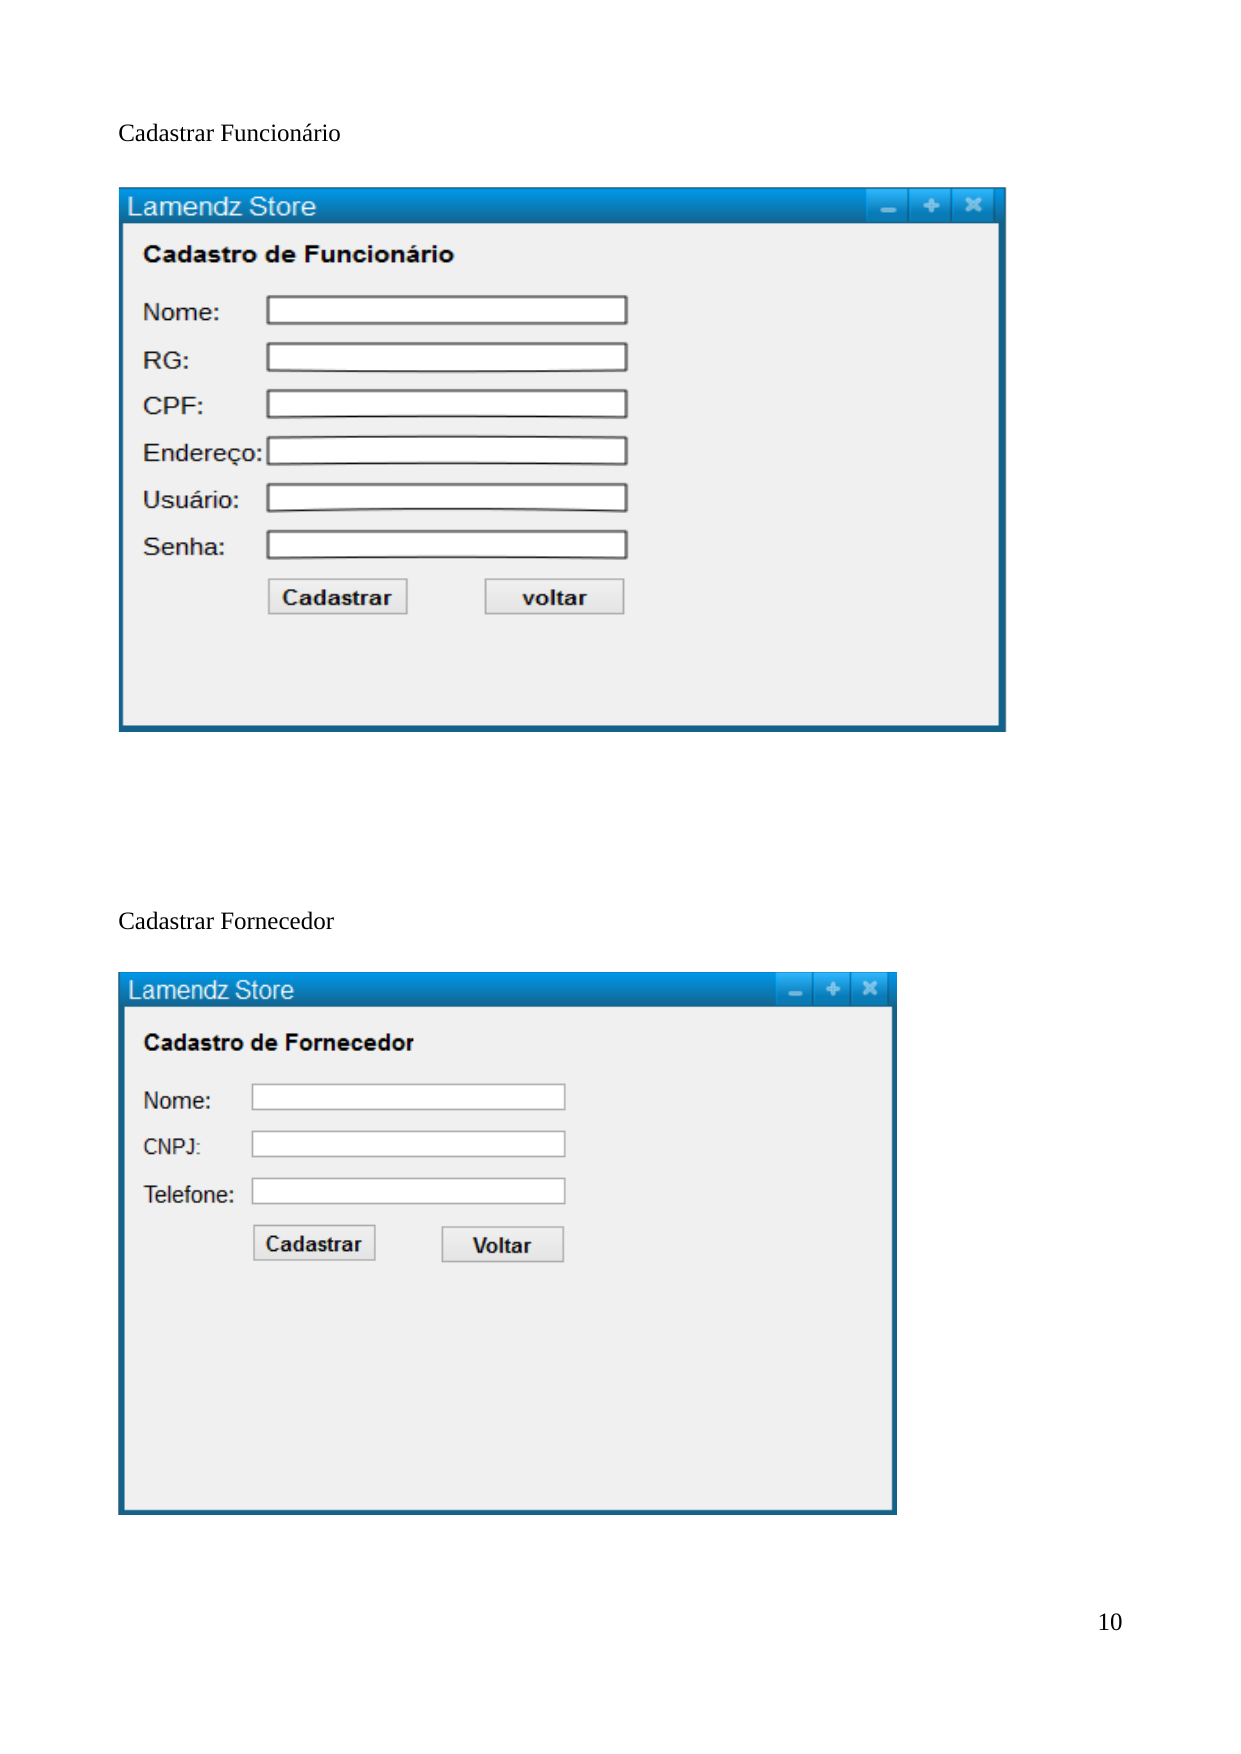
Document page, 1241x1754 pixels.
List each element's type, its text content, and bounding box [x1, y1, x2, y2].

picture [852, 972, 888, 995]
subtitle Cadastrar Fornecedor [118, 906, 1122, 934]
picture [117, 972, 897, 1515]
picture [118, 186, 1008, 732]
picture [814, 972, 850, 995]
picture [777, 972, 812, 995]
subtitle Cadastrar Funcionário [118, 118, 1122, 147]
